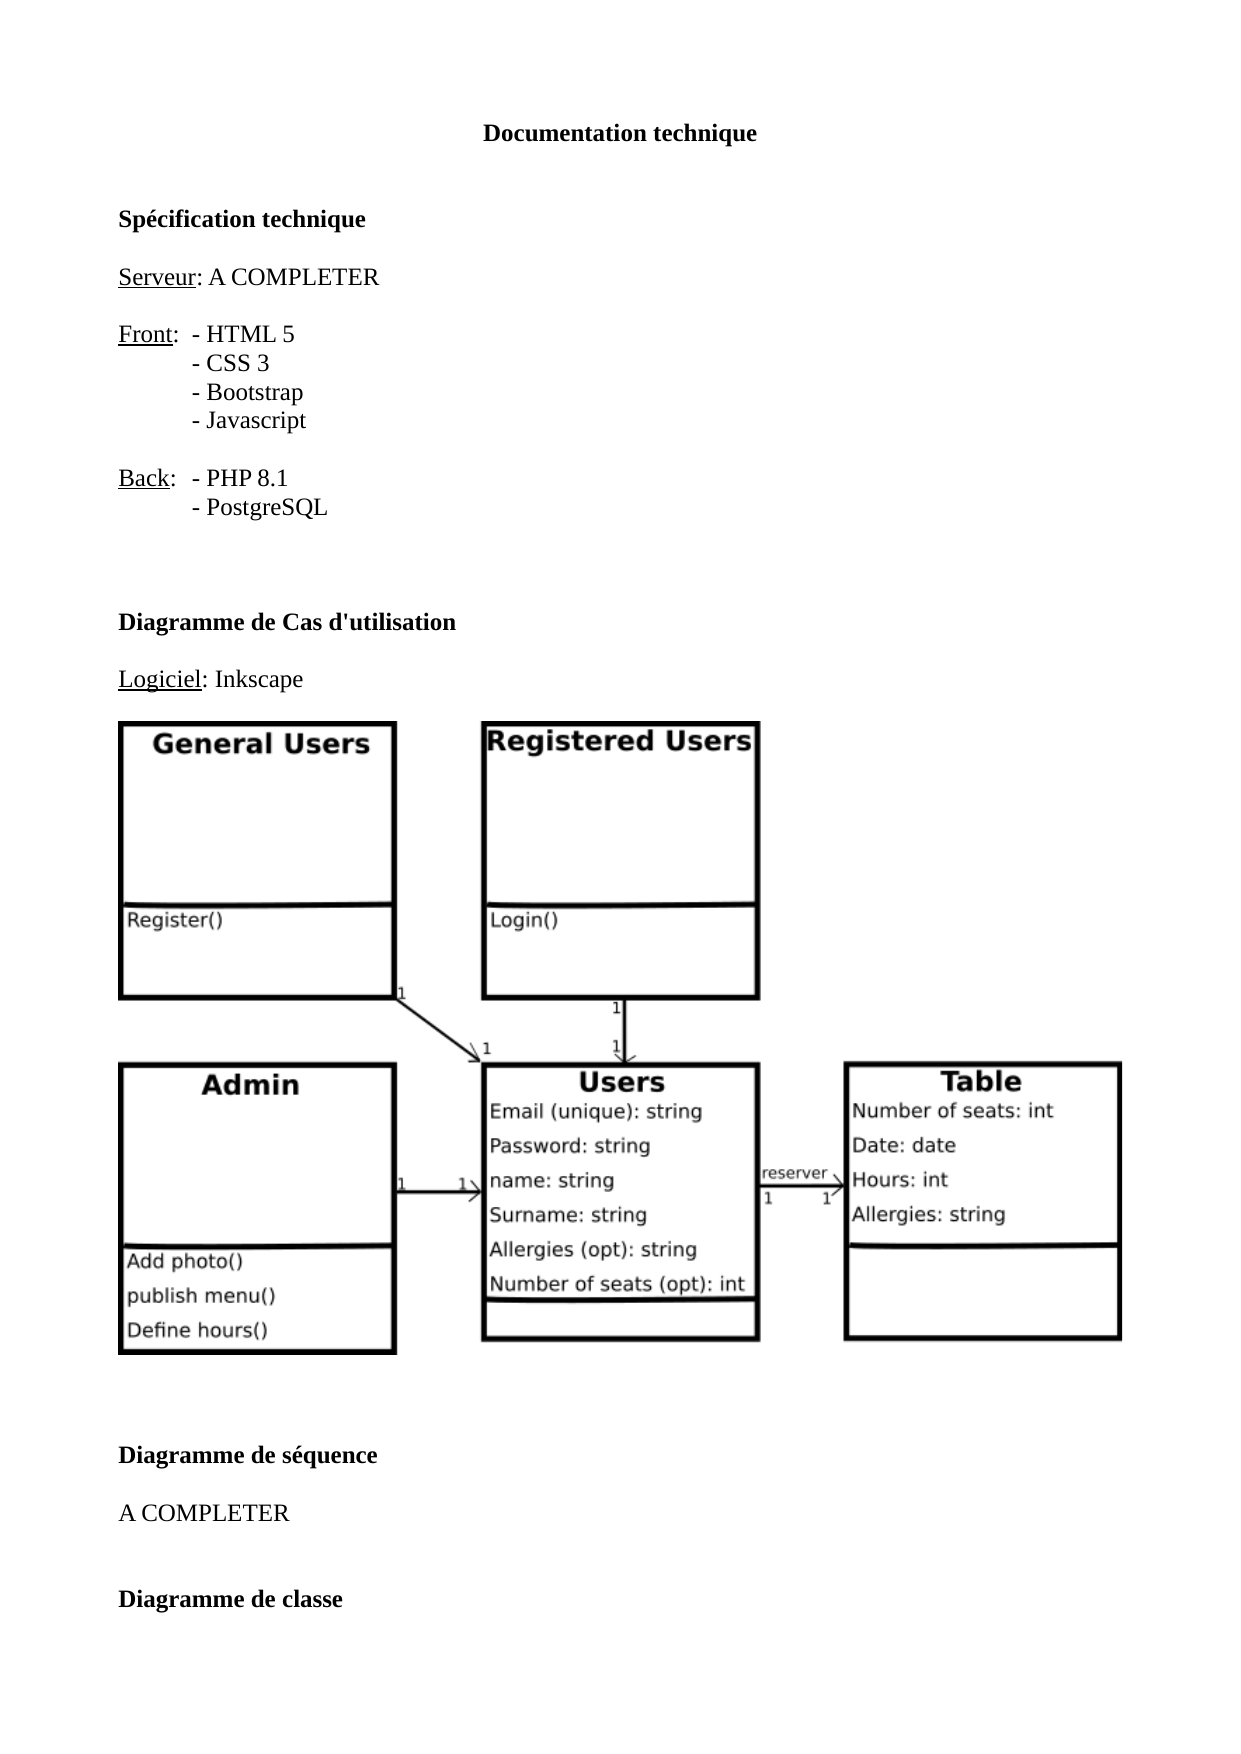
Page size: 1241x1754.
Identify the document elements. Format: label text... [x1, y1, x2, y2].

text Front: - HTML 5 [118, 319, 1122, 348]
text Documentation technique [118, 118, 1122, 147]
text Back: - PHP 8.1 [118, 463, 1122, 492]
text Logiciel: Inkscape [118, 664, 1122, 693]
text - CSS 3 [118, 348, 1122, 377]
text - Bootstrap [118, 377, 1122, 406]
text - PostgreSQL [118, 492, 1122, 521]
text Diagramme de Cas d'utilisation [118, 607, 1122, 636]
text Diagramme de séquence [118, 1441, 1122, 1469]
text Serveur: A COMPLETER [118, 262, 1122, 291]
text A COMPLETER [118, 1498, 1122, 1527]
text Diagramme de classe [118, 1584, 1122, 1613]
text - Javascript [118, 406, 1122, 434]
picture [118, 721, 1123, 1355]
text Spécification technique [118, 204, 1122, 233]
